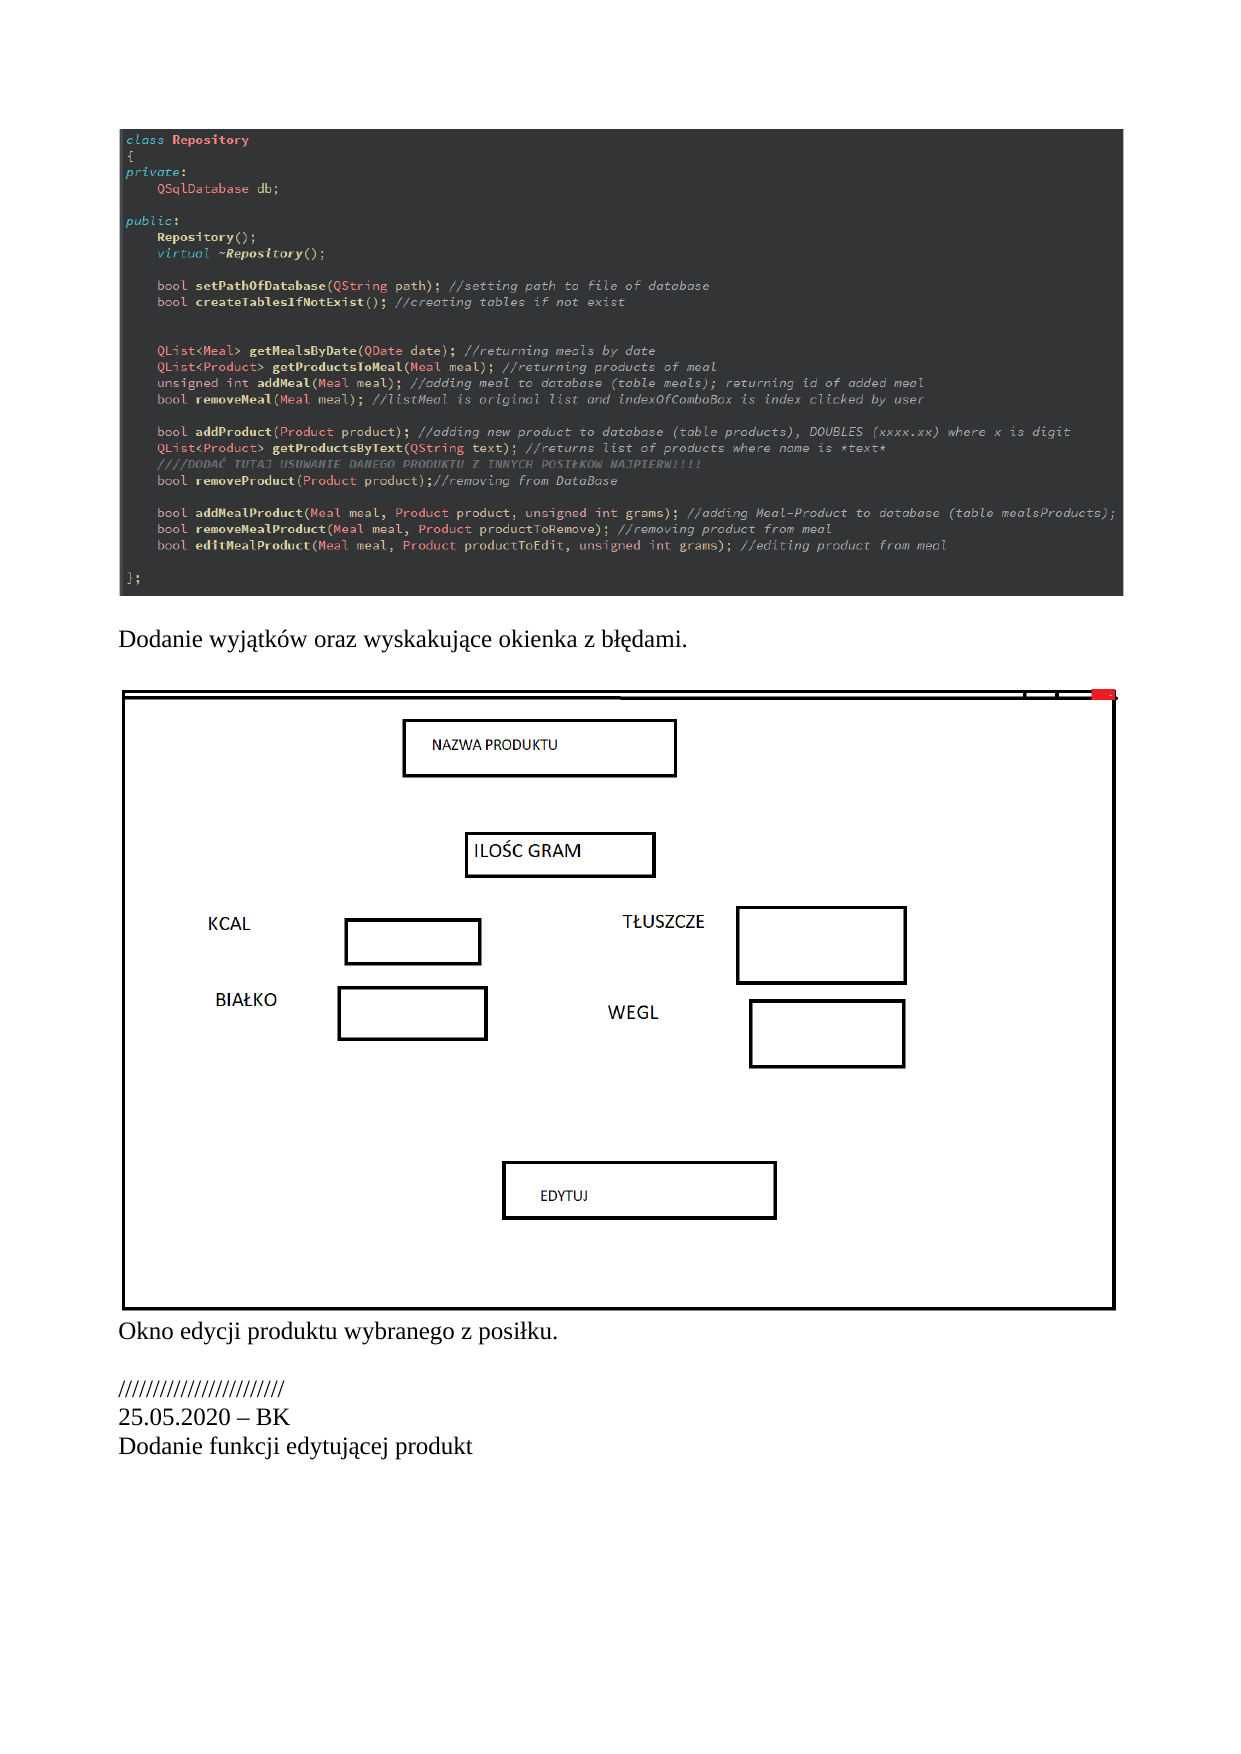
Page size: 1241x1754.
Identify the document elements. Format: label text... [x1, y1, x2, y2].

text Dodanie wyjątków oraz wyskakujące okienka z błędami. [118, 624, 1122, 653]
text 25.05.2020 – BK [118, 1402, 1122, 1431]
text Okno edycji produktu wybranego z posiłku. [118, 1317, 1122, 1345]
text Dodanie funkcji edytującej produkt [118, 1431, 1122, 1460]
picture [119, 129, 1124, 596]
picture [118, 681, 1123, 1317]
text //////////////////////// [118, 1374, 1122, 1402]
